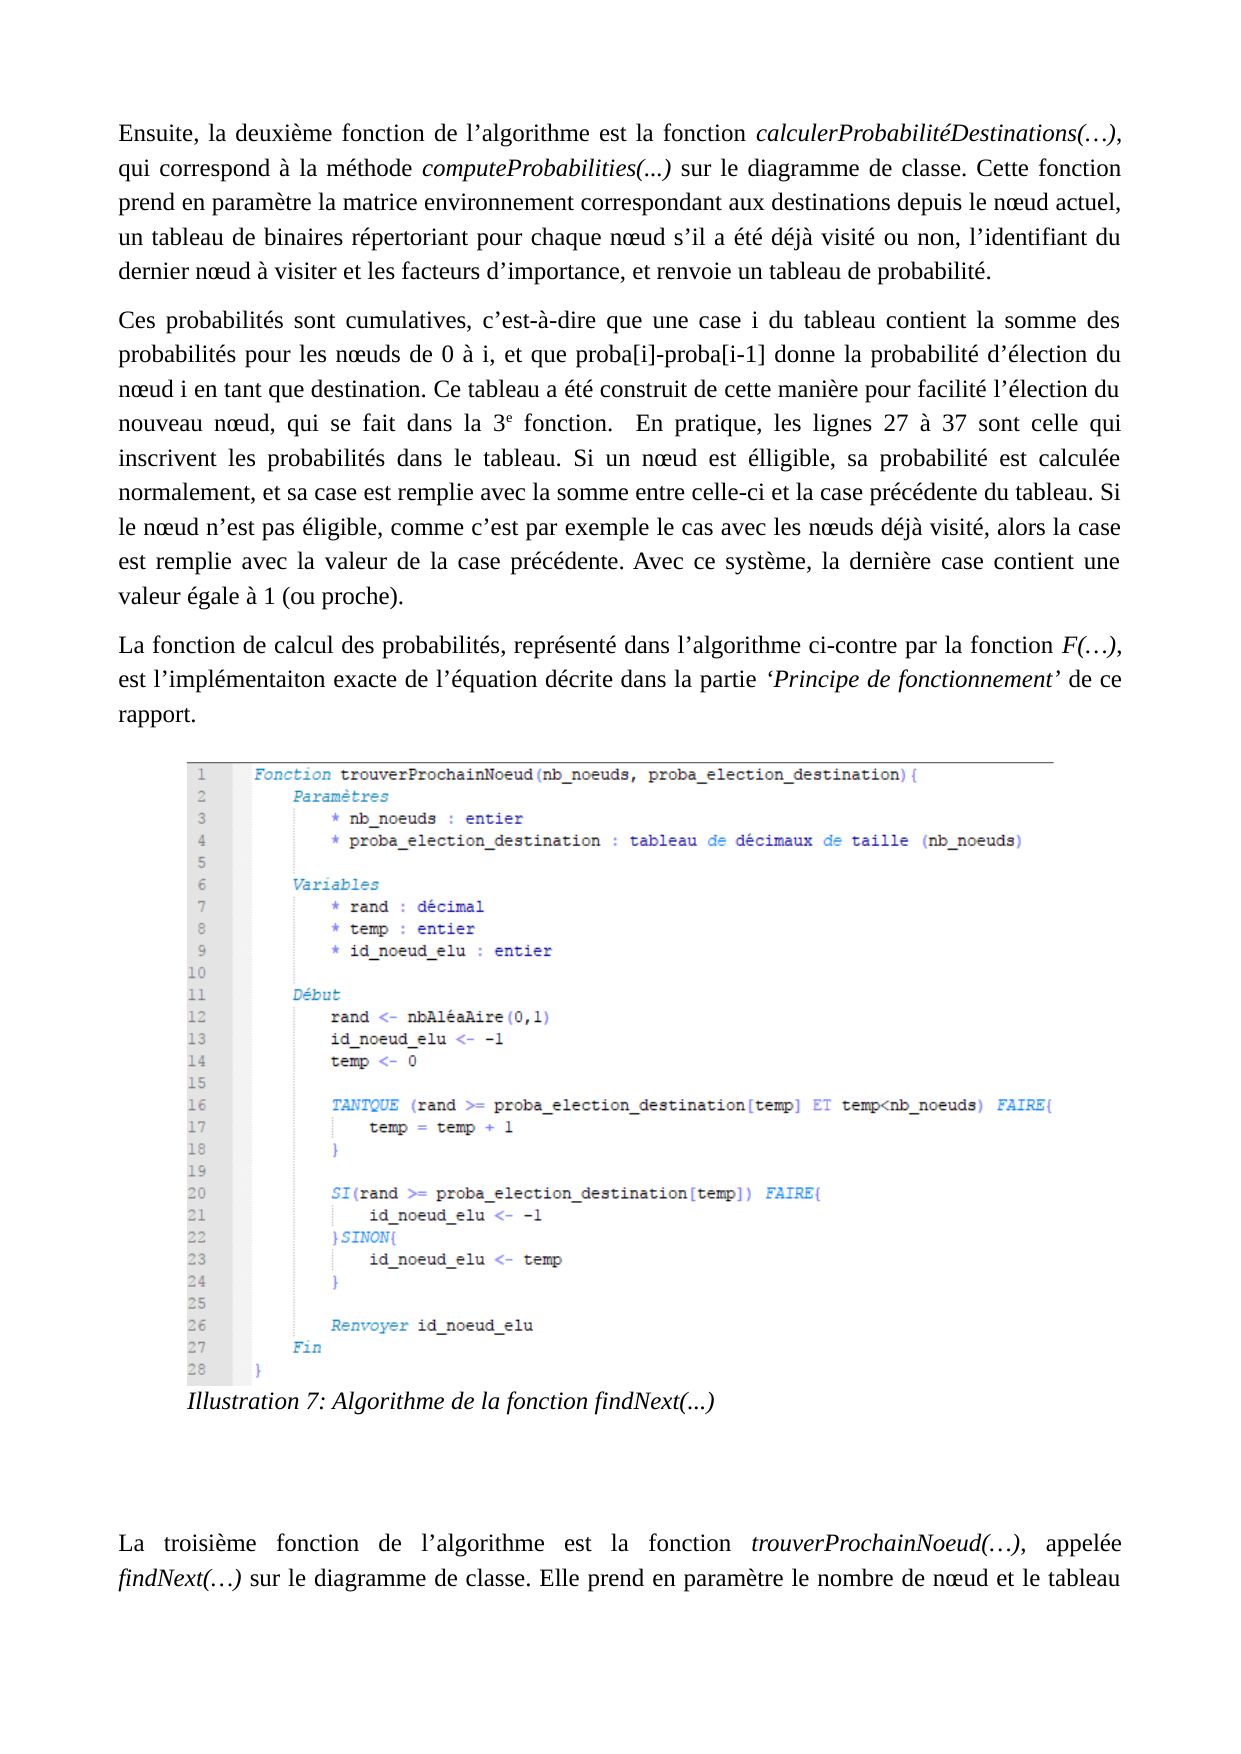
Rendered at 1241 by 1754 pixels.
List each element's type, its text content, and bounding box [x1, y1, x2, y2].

text Ces probabilités sont cumulatives, c’est-à-dire que une case i du tableau contient la somme des probabilités pour les nœuds de 0 à i, et que proba[i]-proba[i-1] donne la probabilité d’élection du nœud i en tant que destination. Ce tableau a été construit de cette manière pour facilité l’élection du nouveau nœud, qui se fait dans la 3e fonction. En pratique, les lignes 27 à 37 sont celle qui inscrivent les probabilités dans le tableau. Si un nœud est élligible, sa probabilité est calculée normalement, et sa case est remplie avec la somme entre celle-ci et la case précédente du tableau. Si le nœud n’est pas éligible, comme c’est par exemple le cas avec les nœuds déjà visité, alors la case est remplie avec la valeur de la case précédente. Avec ce système, la dernière case contient une valeur égale à 1 (ou proche). [118, 305, 1122, 610]
text La troisième fonction de l’algorithme est la fonction trouverProchainNoeud(…), appelée findNext(…) sur le diagramme de classe. Elle prend en paramètre le nombre de nœud et le tableau [118, 1528, 1122, 1591]
text Ensuite, la deuxième fonction de l’algorithme est la fonction calculerProbabilitéDestinations(…), qui correspond à la méthode computeProbabilities(...) sur le diagramme de classe. Cette fonction prend en paramètre la matrice environnement correspondant aux destinations depuis le nœud actuel, un tableau de binaires répertoriant pour chaque nœud s’il a été déjà visité ou non, l’identifiant du dernier nœud à visiter et les facteurs d’importance, et renvoie un tableau de probabilité. [118, 118, 1122, 285]
picture [186, 762, 1054, 1386]
text La fonction de calcul des probabilités, représenté dans l’algorithme ci-contre par la fonction F(…), est l’implémentaiton exacte de l’équation décrite dans la partie ‘Principe de fonctionnement’ de ce rapport. [118, 630, 1122, 728]
text Illustration 7: Algorithme de la fonction findNext(...) [187, 1386, 1053, 1415]
